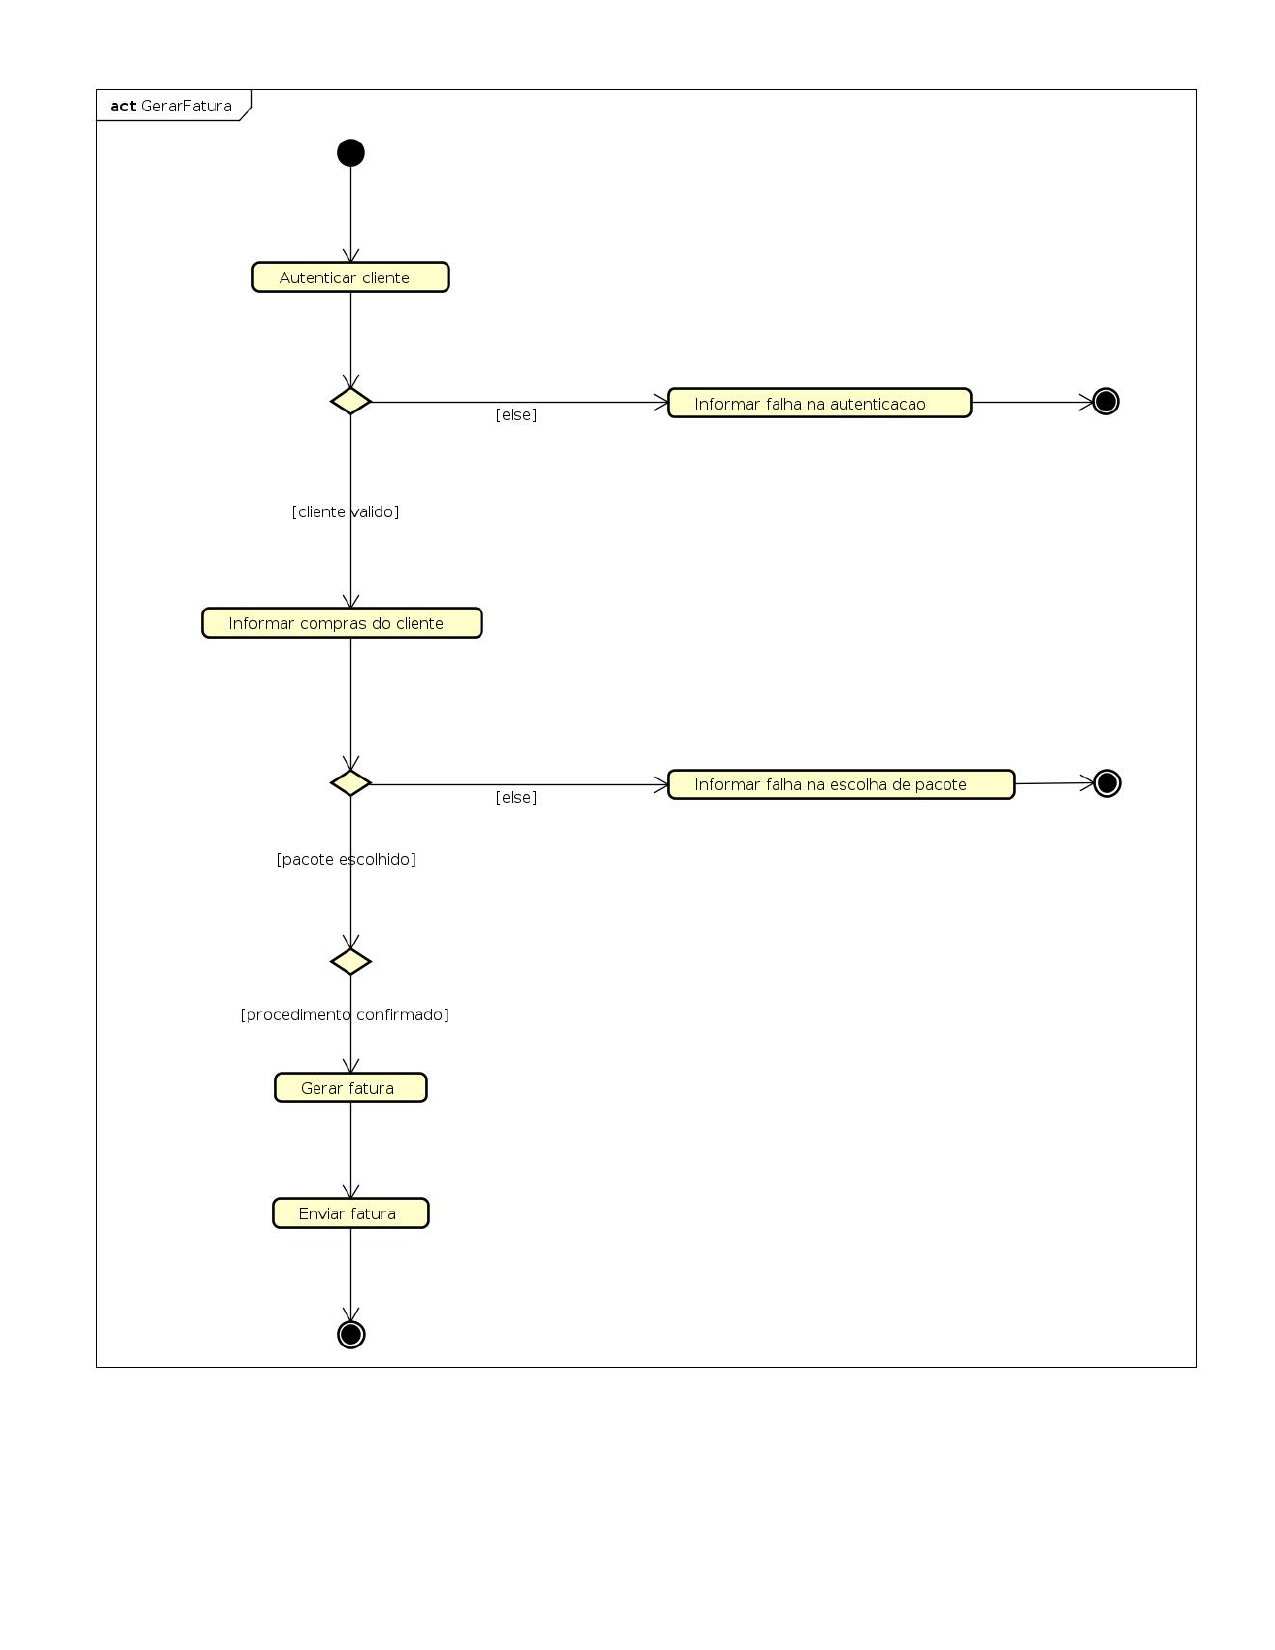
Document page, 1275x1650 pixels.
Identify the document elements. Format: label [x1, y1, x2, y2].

picture [83, 77, 1209, 1379]
